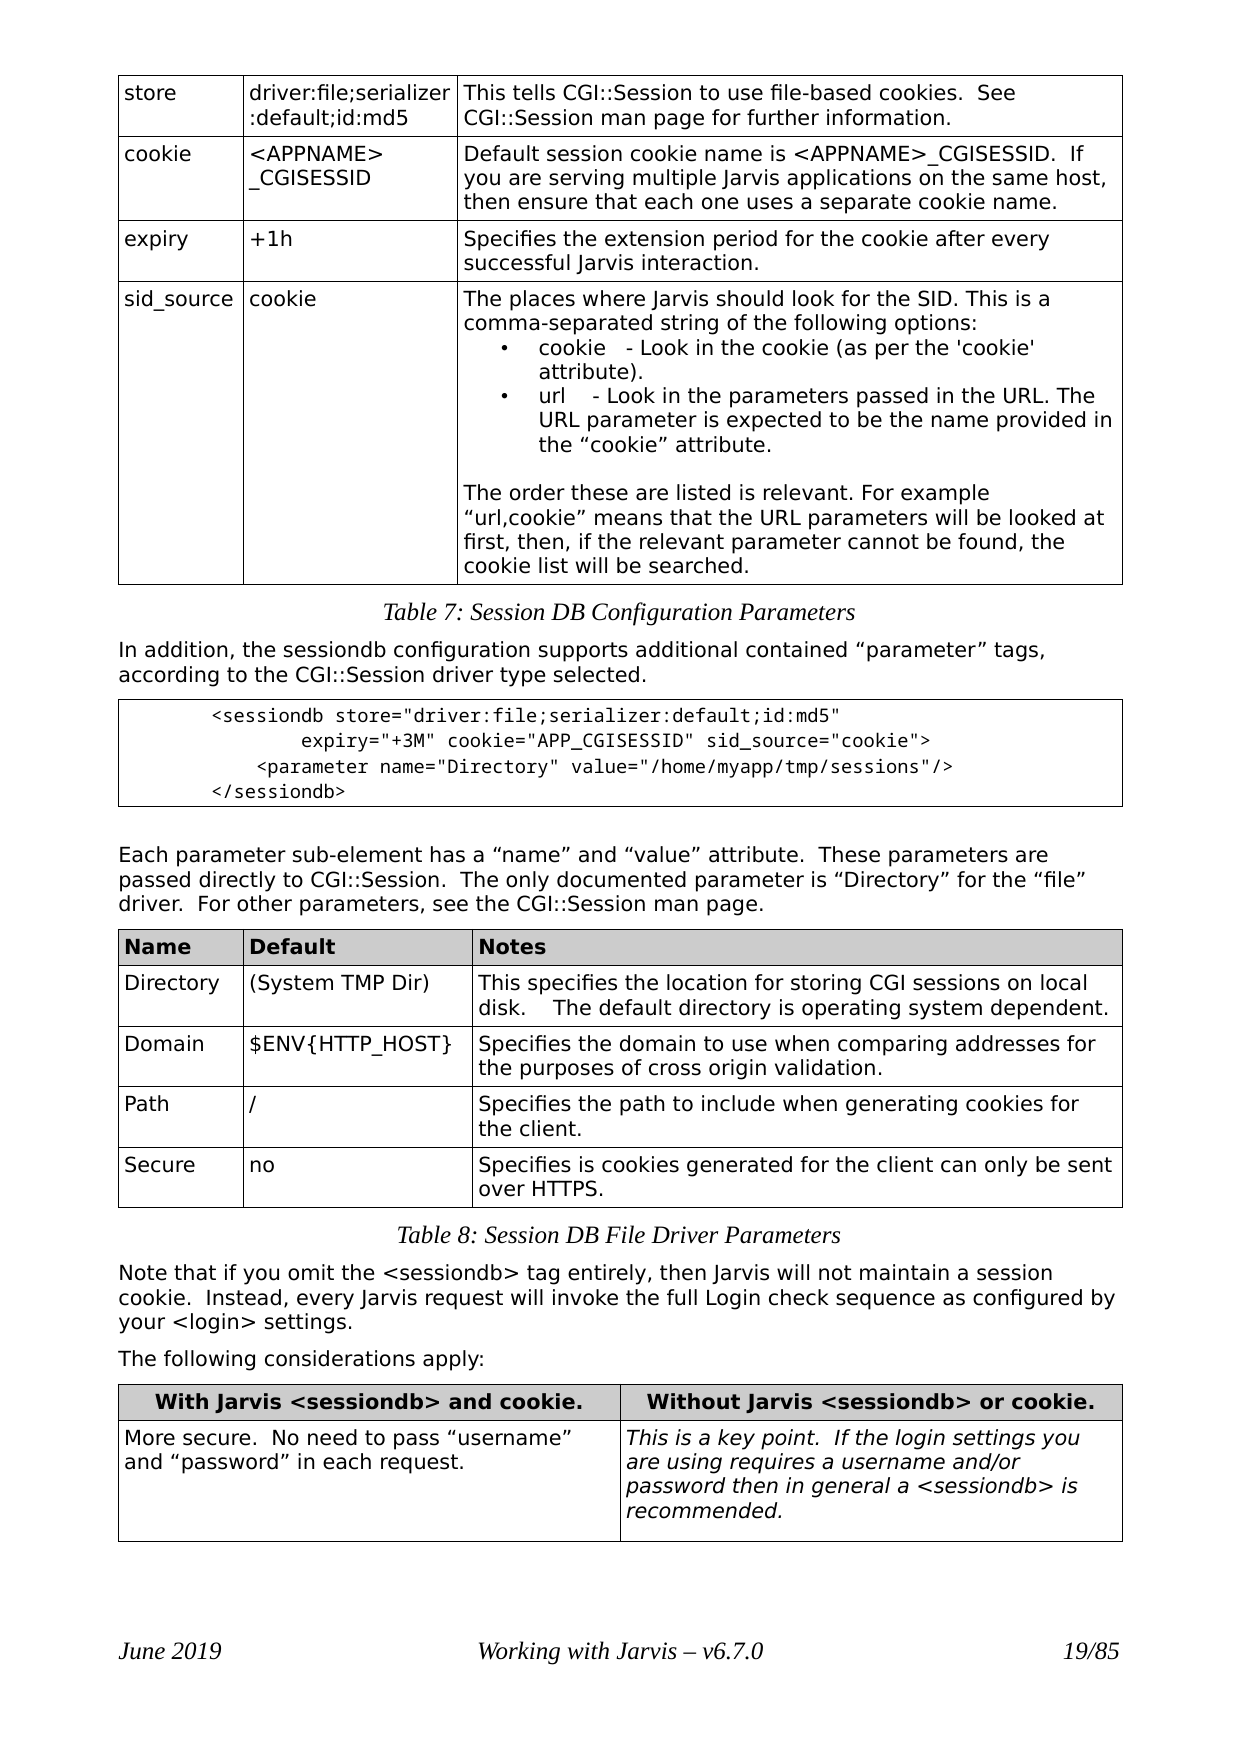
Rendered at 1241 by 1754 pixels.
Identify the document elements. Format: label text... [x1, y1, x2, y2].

table_cell no [244, 1148, 472, 1207]
text <parameter name="Directory" value="/home/myapp/tmp/sessions"/> [119, 750, 1122, 776]
table_cell sid_source [119, 282, 243, 584]
text The following considerations apply: [118, 1347, 1122, 1371]
table_cell cookie [244, 282, 457, 584]
table_cell / [244, 1087, 472, 1147]
table_cell cookie [119, 137, 243, 220]
table_cell driver:file;serializer :default;id:md5 [244, 76, 457, 136]
table_cell Domain [119, 1027, 243, 1086]
table_cell Specifies the path to include when generating cookies for the client. [473, 1087, 1122, 1147]
text expiry="+3M" cookie="APP_CGISESSID" sid_source="cookie"> [119, 725, 1122, 750]
table_cell More secure. No need to pass “username” and “password” in each request. [119, 1421, 620, 1541]
table_cell <APPNAME> _CGISESSID [244, 137, 457, 220]
table_cell Specifies is cookies generated for the client can only be sent over HTTPS. [473, 1148, 1122, 1207]
table_cell Default session cookie name is <APPNAME>_CGISESSID. If you are serving multiple Jarvis applications on the same host, then ensure that each one uses a separate cookie name. [458, 137, 1122, 220]
table_cell Path [119, 1087, 243, 1147]
table_cell This tells CGI::Session to use file-based cookies. See CGI::Session man page for further information. [458, 76, 1122, 136]
table_header Default [244, 930, 472, 965]
table_cell (System TMP Dir) [244, 966, 472, 1026]
table_cell The places where Jarvis should look for the SID. This is a comma-separated string of the following options: cookie - Look in the cookie (as per the 'cookie' attribute). url - Look in the parameters passed in the URL. The URL parameter is expected to be the name provided in the “cookie” attribute. The order these are listed is relevant. For example “url,cookie” means that the URL parameters will be looked at first, then, if the relevant parameter cannot be found, the cookie list will be searched. [458, 282, 1122, 584]
text Each parameter sub-element has a “name” and “value” attribute. These parameters are passed directly to CGI::Session. The only documented parameter is “Directory” for the “file” driver. For other parameters, see the CGI::Session man page. [118, 843, 1122, 916]
table_cell store [119, 76, 243, 136]
table_cell expiry [119, 221, 243, 281]
table_cell $ENV{HTTP_HOST} [244, 1027, 472, 1086]
text Table 8: Session DB File Driver Parameters [118, 1220, 1122, 1249]
text <sessiondb store="driver:file;serializer:default;id:md5" [119, 700, 1122, 725]
text In addition, the sessiondb configuration supports additional contained “parameter” tags, according to the CGI::Session driver type selected. [118, 638, 1122, 687]
table_header With Jarvis <sessiondb> and cookie. [119, 1385, 620, 1420]
table_cell +1h [244, 221, 457, 281]
table_cell Directory [119, 966, 243, 1026]
table_cell Specifies the extension period for the cookie after every successful Jarvis interaction. [458, 221, 1122, 281]
text Note that if you omit the <sessiondb> tag entirely, then Jarvis will not maintain a session cookie. Instead, every Jarvis request will invoke the full Login check sequence as configured by your <login> settings. [118, 1261, 1122, 1334]
table_header Name [119, 930, 243, 965]
table_cell This specifies the location for storing CGI sessions on local disk. The default directory is operating system dependent. [473, 966, 1122, 1026]
table_cell Secure [119, 1148, 243, 1207]
table_header Without Jarvis <sessiondb> or cookie. [621, 1385, 1122, 1420]
table_cell This is a key point. If the login settings you are using requires a username and/or password then in general a <sessiondb> is recommended. [621, 1421, 1122, 1541]
table_cell Specifies the domain to use when comparing addresses for the purposes of cross origin validation. [473, 1027, 1122, 1086]
table_header Notes [473, 930, 1122, 965]
text </sessiondb> [119, 776, 1122, 806]
text Table 7: Session DB Configuration Parameters [118, 597, 1122, 626]
